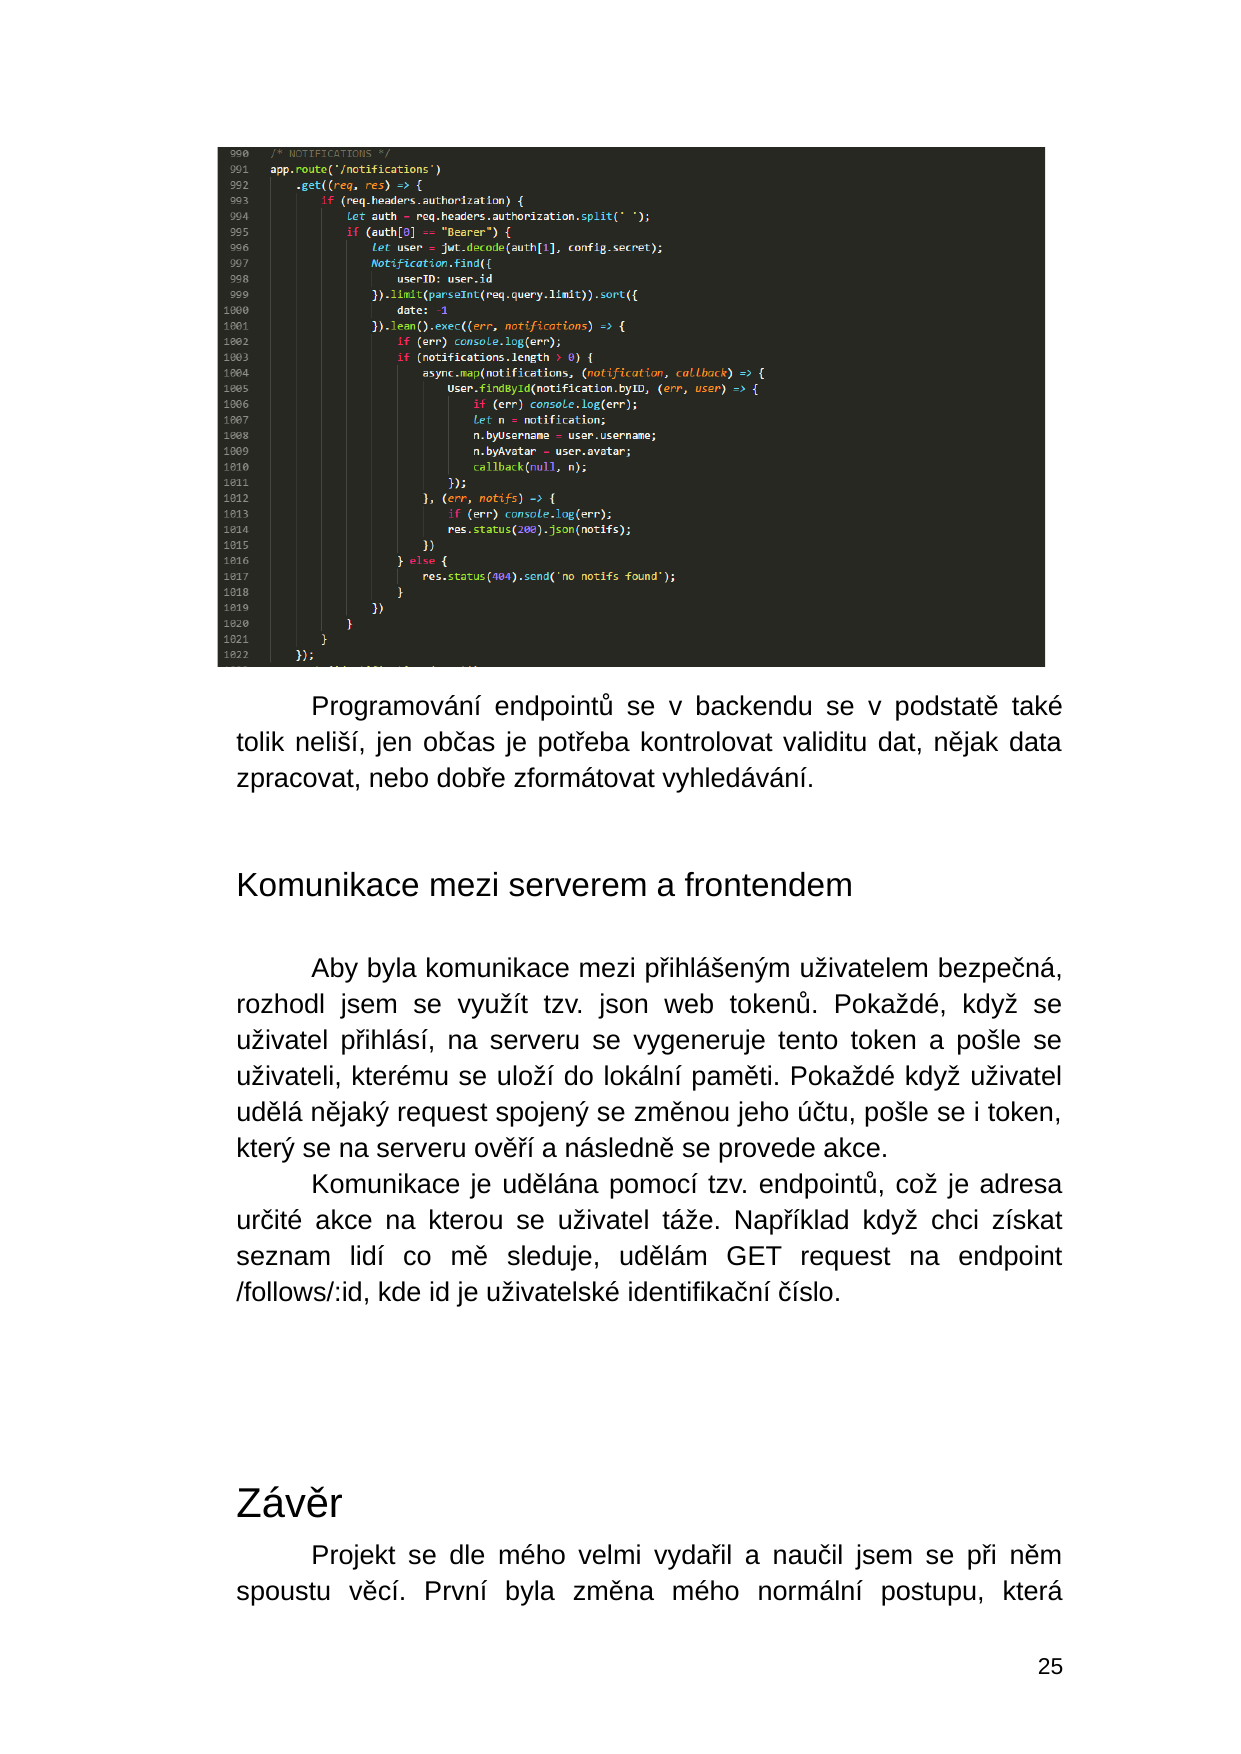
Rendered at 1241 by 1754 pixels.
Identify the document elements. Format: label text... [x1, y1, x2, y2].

subtitle Závěr [236, 1479, 1063, 1527]
subtitle Komunikace mezi serverem a frontendem [236, 865, 1063, 904]
text Projekt se dle mého velmi vydařil a naučil jsem se při něm spoustu věcí. První byla změna mého normální postupu, která [236, 1539, 1063, 1606]
text Programování endpointů se v backendu se v podstatě také tolik neliší, jen občas je potřeba kontrolovat validitu dat, nějak data zpracovat, nebo dobře zformátovat vyhledávání. [236, 667, 1063, 793]
text Komunikace je udělána pomocí tzv. endpointů, což je adresa určité akce na kterou se uživatel táže. Například když chci získat seznam lidí co mě sleduje, udělám GET request na endpoint /follows/:id, kde id je uživatelské identifikační číslo. [236, 1168, 1063, 1307]
picture [217, 147, 1046, 667]
text Aby byla komunikace mezi přihlášeným uživatelem bezpečná, rozhodl jsem se využít tzv. json web tokenů. Pokaždé, když se uživatel přihlásí, na serveru se vygeneruje tento token a pošle se uživateli, kterému se uloží do lokální paměti. Pokaždé když uživatel udělá nějaký request spojený se změnou jeho účtu, pošle se i token, který se na serveru ověří a následně se provede akce. [236, 952, 1063, 1163]
